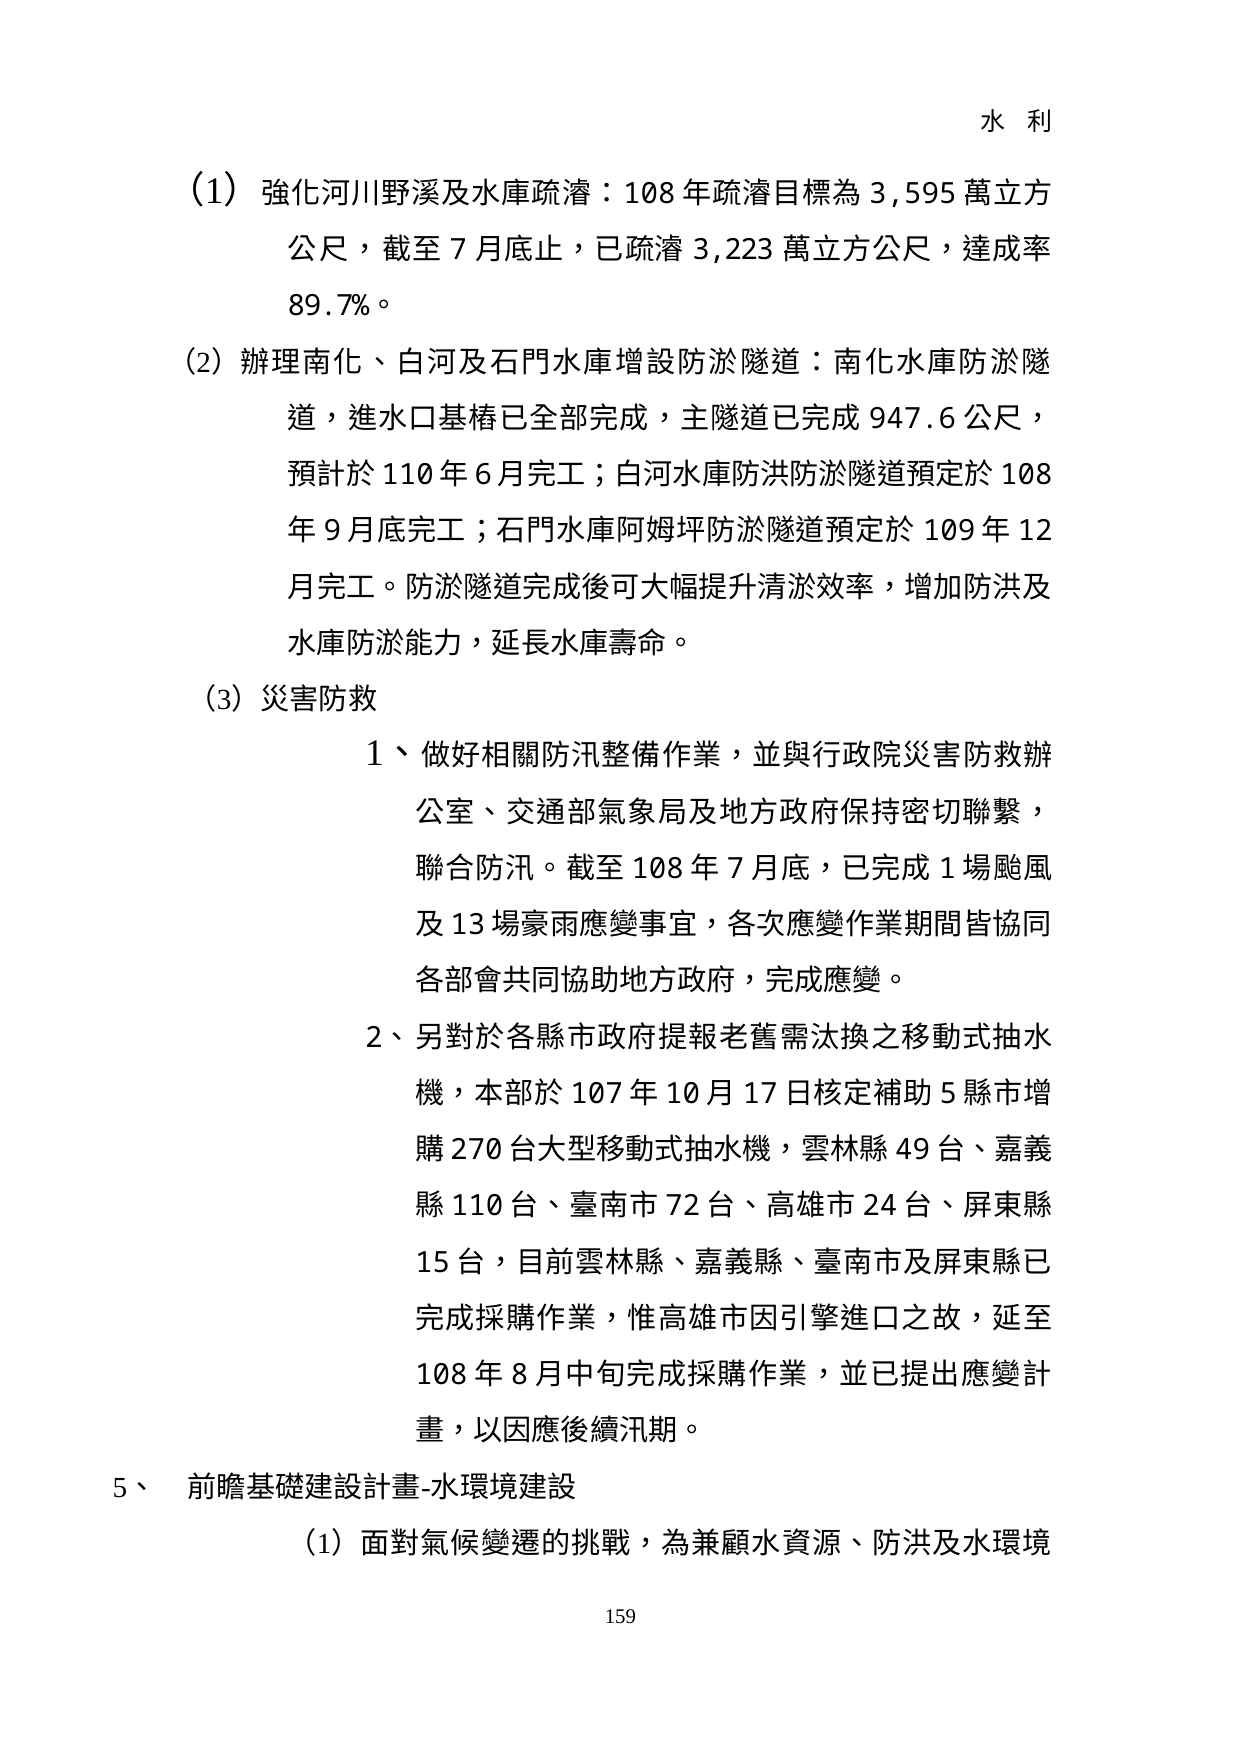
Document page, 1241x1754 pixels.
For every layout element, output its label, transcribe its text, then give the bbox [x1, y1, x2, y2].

list 前瞻基礎建設計畫-水環境建設 [112, 1452, 1053, 1508]
list 強化河川野溪及水庫疏濬：108年疏濬目標為3,595萬立方公尺，截至7月底止，已疏濬3,223萬立方公尺，達成率89.7%。 [167, 158, 1053, 327]
list 災害防救 [187, 664, 1053, 721]
list 另對於各縣市政府提報老舊需汰換之移動式抽水機，本部於107年10月17日核定補助5縣市增購270台大型移動式抽水機，雲林縣49台、嘉義縣110台、臺南市72台、高雄市24台、屏東縣15台，目前雲林縣、嘉義縣、臺南市及屏東縣已完成採購作業，惟高雄市因引擎進口之故，延至108年8月中旬完成採購作業，並已提出應變計畫，以因應後續汛期。 [365, 1002, 1053, 1452]
list 做好相關防汛整備作業，並與行政院災害防救辦公室、交通部氣象局及地方政府保持密切聯繫，聯合防汛。截至108年7月底，已完成1場颱風及13場豪雨應變事宜，各次應變作業期間皆協同各部會共同協助地方政府，完成應變。 [365, 721, 1053, 1002]
list 面對氣候變遷的挑戰，為兼顧水資源、防洪及水環境 [287, 1508, 1053, 1564]
list 辦理南化、白河及石門水庫增設防淤隧道：南化水庫防淤隧道，進水口基樁已全部完成，主隧道已完成947.6公尺，預計於110年6月完工；白河水庫防洪防淤隧道預定於108年9月底完工；石門水庫阿姆坪防淤隧道預定於109年12月完工。防淤隧道完成後可大幅提升清淤效率，增加防洪及水庫防淤能力，延長水庫壽命。 [167, 327, 1053, 664]
